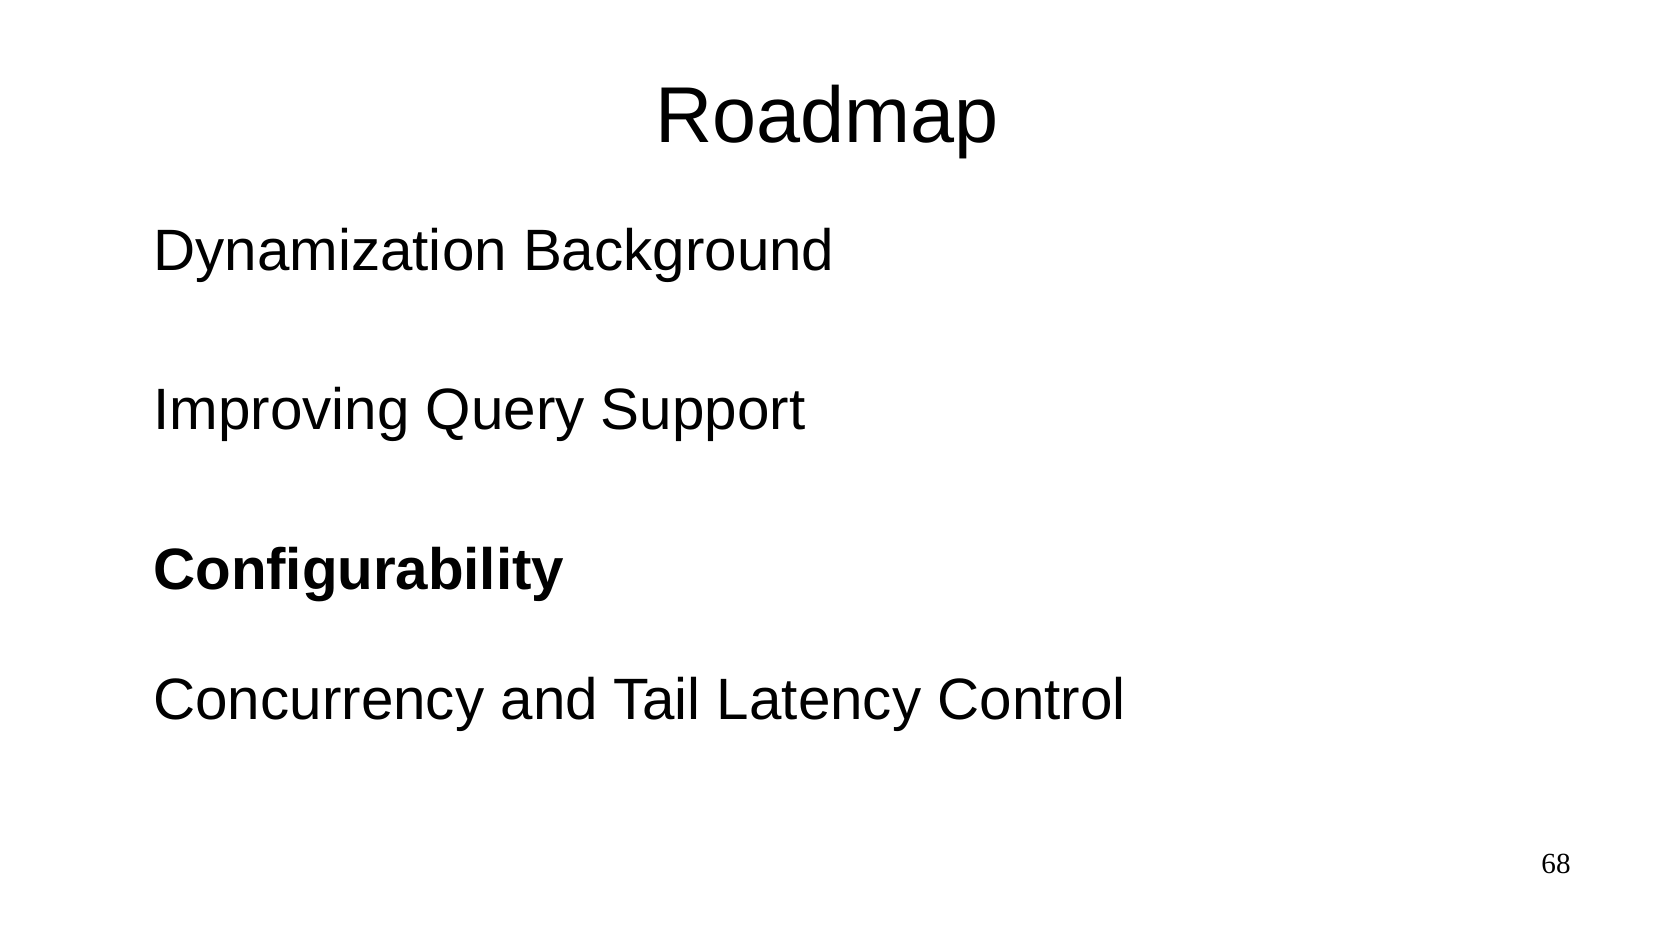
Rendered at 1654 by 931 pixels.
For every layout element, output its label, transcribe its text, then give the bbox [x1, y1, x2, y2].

list Dynamization Background Improving Query Support Configurability Concurrency and Tail Latency Control [82, 217, 1571, 758]
title Roadmap [82, 37, 1571, 193]
